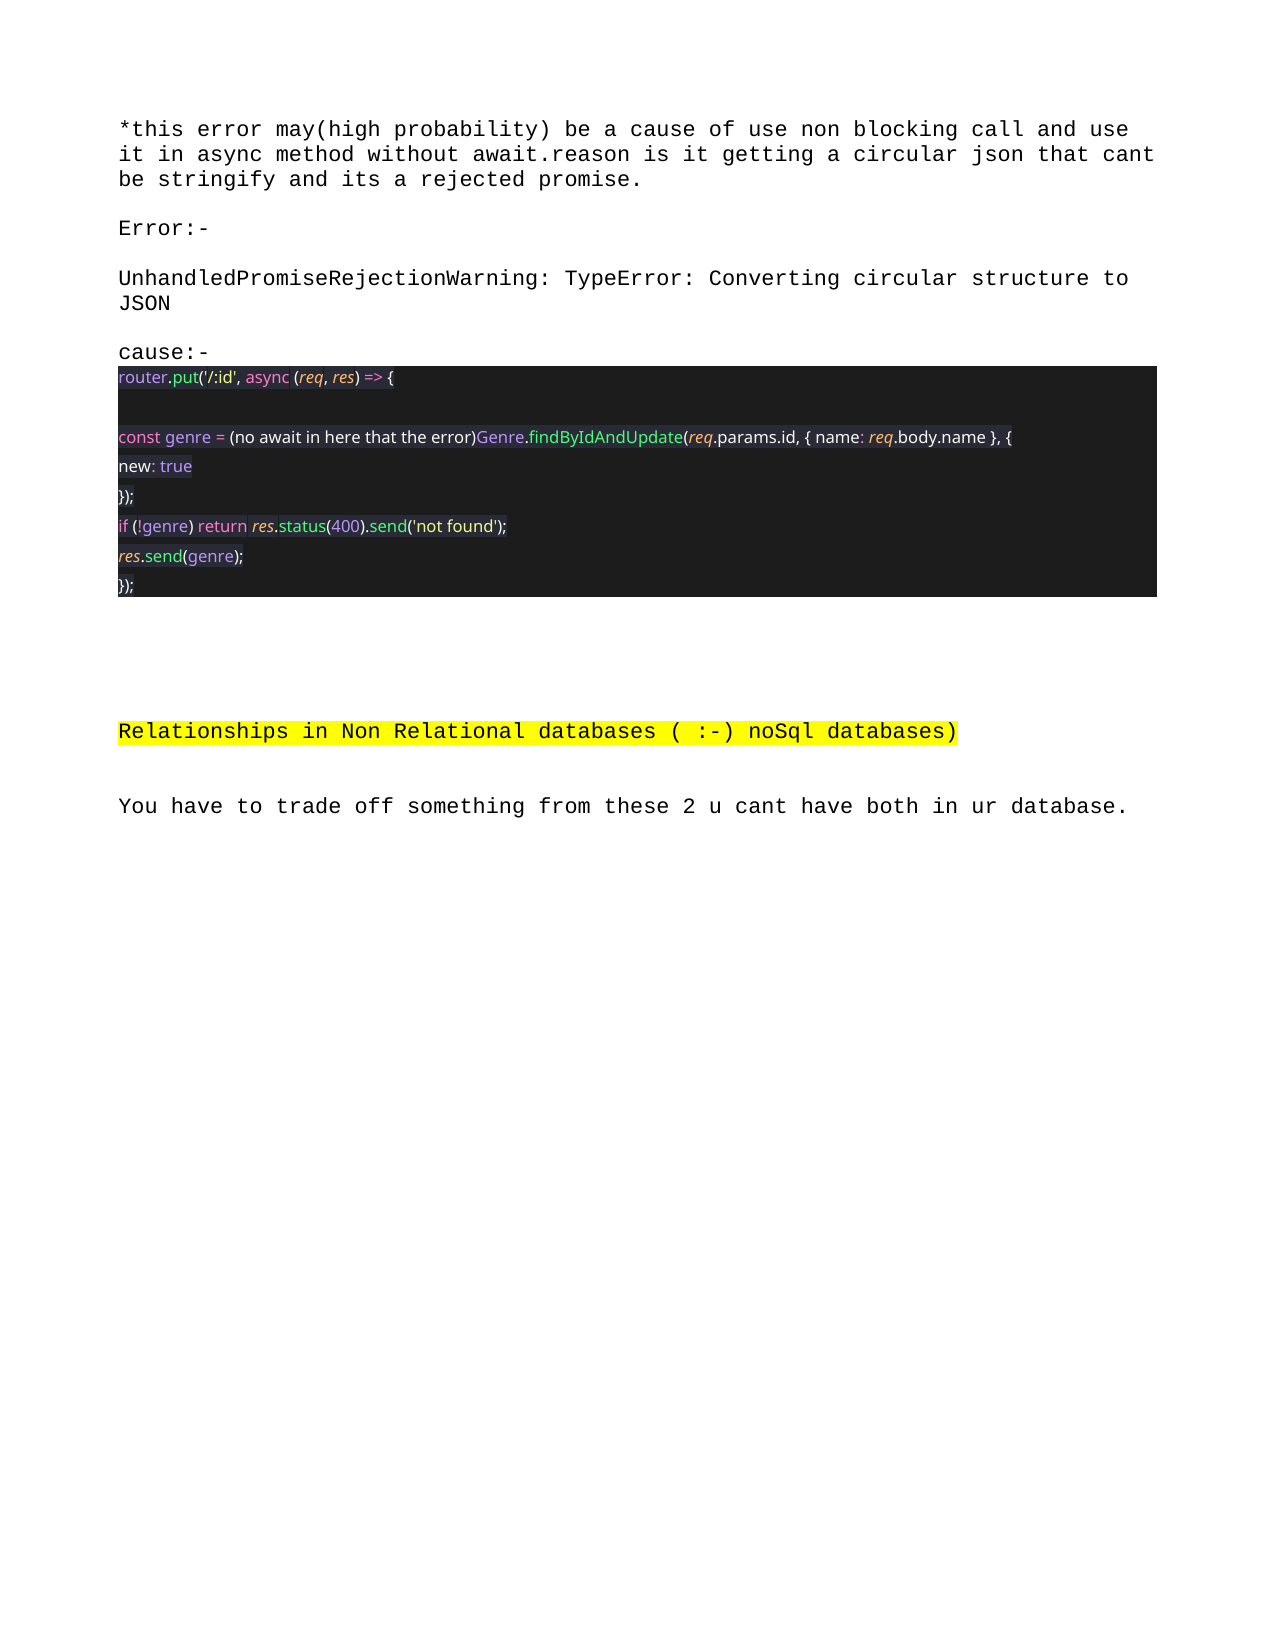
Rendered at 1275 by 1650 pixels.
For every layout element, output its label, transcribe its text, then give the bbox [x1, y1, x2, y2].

text UnhandledPromiseRejectionWarning: TypeError: Converting circular structure to JSON [118, 267, 1157, 316]
text res.send(genre); [118, 537, 1157, 567]
text }); [118, 478, 1157, 507]
text if (!genre) return res.status(400).send('not found'); [118, 507, 1157, 537]
text *this error may(high probability) be a cause of use non blocking call and use it in async method without await.reason is it getting a circular json that cant be stringify and its a rejected promise. [118, 118, 1157, 192]
text Error:- [118, 217, 1157, 242]
text Relationships in Non Relational databases ( :-) noSql databases) [118, 721, 1157, 745]
text new: true [118, 448, 1157, 478]
text You have to trade off something from these 2 u cant have both in ur database. [118, 795, 1157, 820]
text cause:- [118, 341, 1157, 366]
text router.put('/:id', async (req, res) => { [118, 366, 1157, 389]
text }); [118, 567, 1157, 597]
text const genre = (no await in here that the error)Genre.findByIdAndUpdate(req.params.id, { name: req.body.name }, { [118, 418, 1157, 448]
